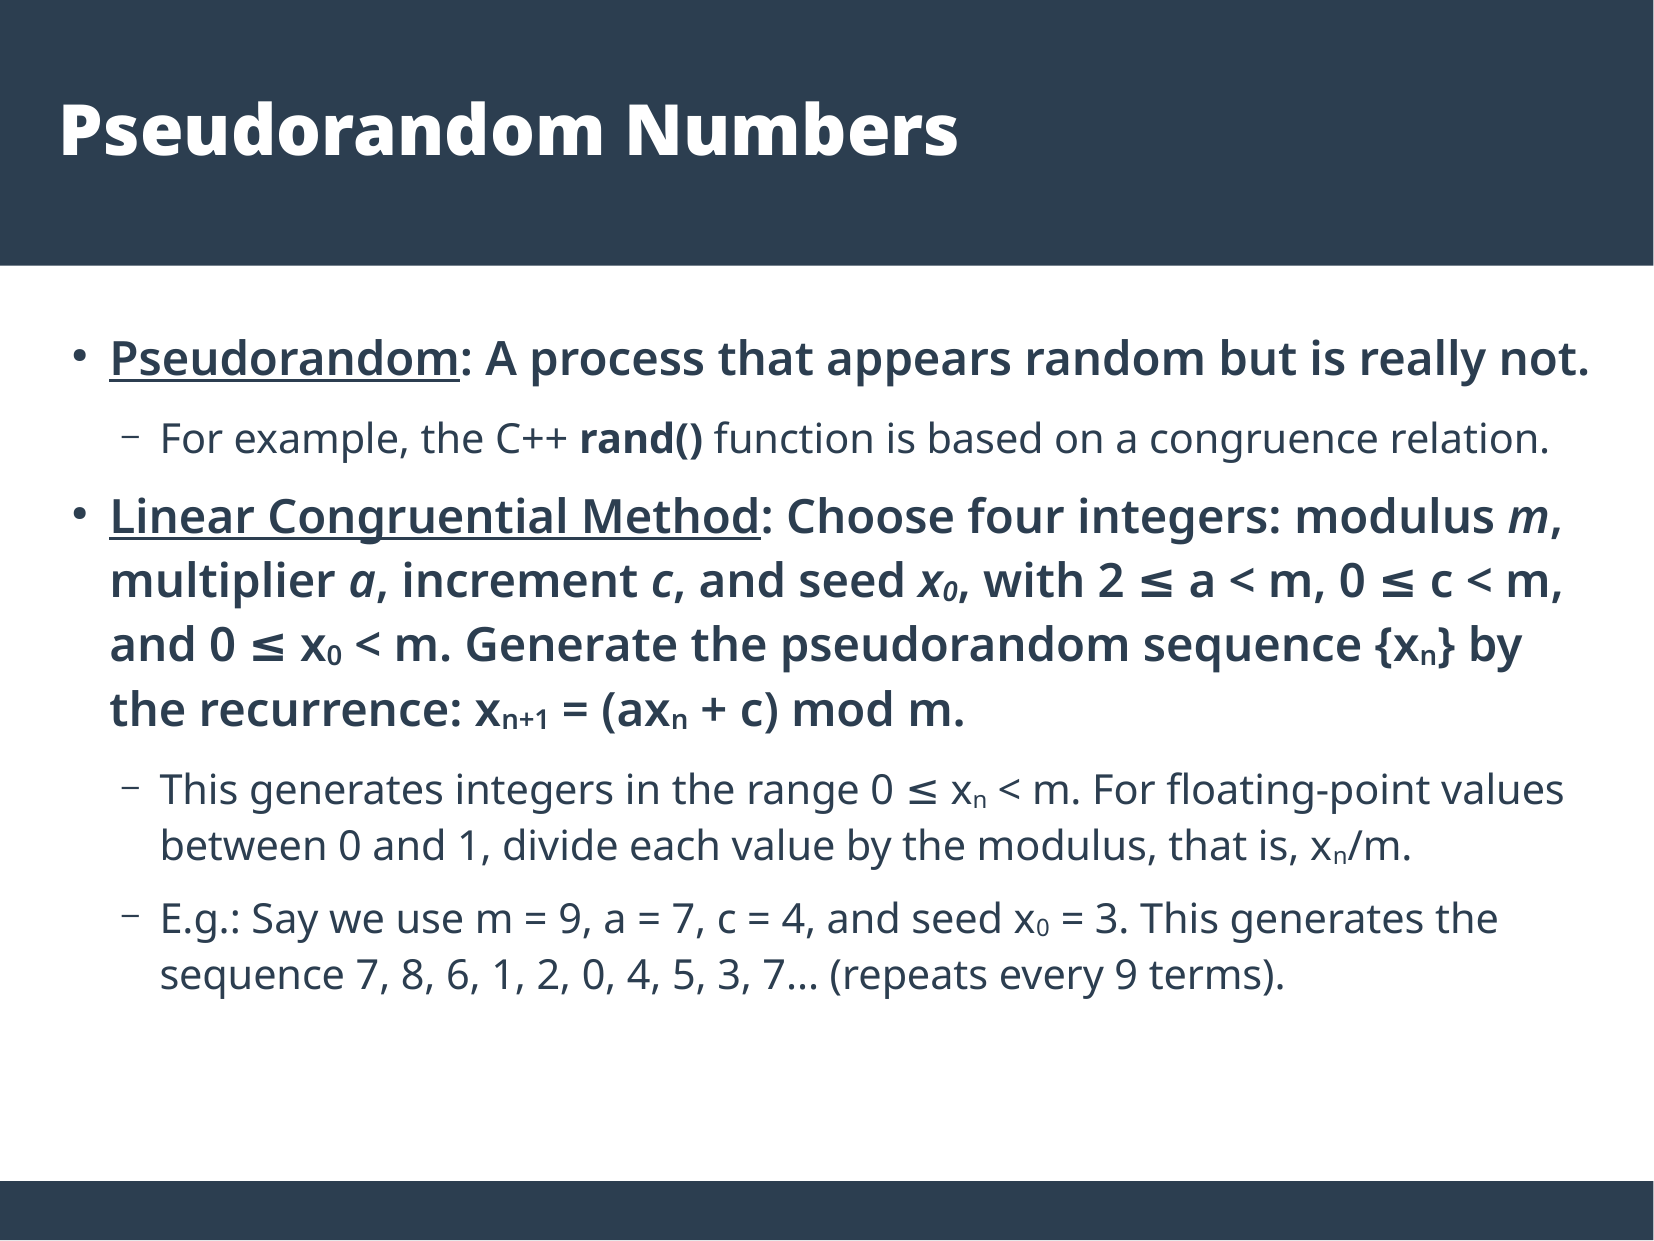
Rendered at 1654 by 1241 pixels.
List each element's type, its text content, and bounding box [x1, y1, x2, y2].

title Pseudorandom Numbers [59, 49, 1595, 207]
list Pseudorandom: A process that appears random but is really not. For example, the C++ rand() function is based on a congruence relation. Linear Congruential Method: Choose four integers: modulus m, multiplier a, increment c, and seed x0, with 2 ≤ a < m, 0 ≤ c < m, and 0 ≤ x0 < m. Generate the pseudorandom sequence {xn} by the recurrence: xn+1 = (axn + c) mod m. This generates integers in the range 0 ≤ xn < m. For floating-point values between 0 and 1, divide each value by the modulus, that is, xn/m. E.g.: Say we use m = 9, a = 7, c = 4, and seed x0 = 3. This generates the sequence 7, 8, 6, 1, 2, 0, 4, 5, 3, 7... (repeats every 9 terms). [59, 324, 1595, 1021]
